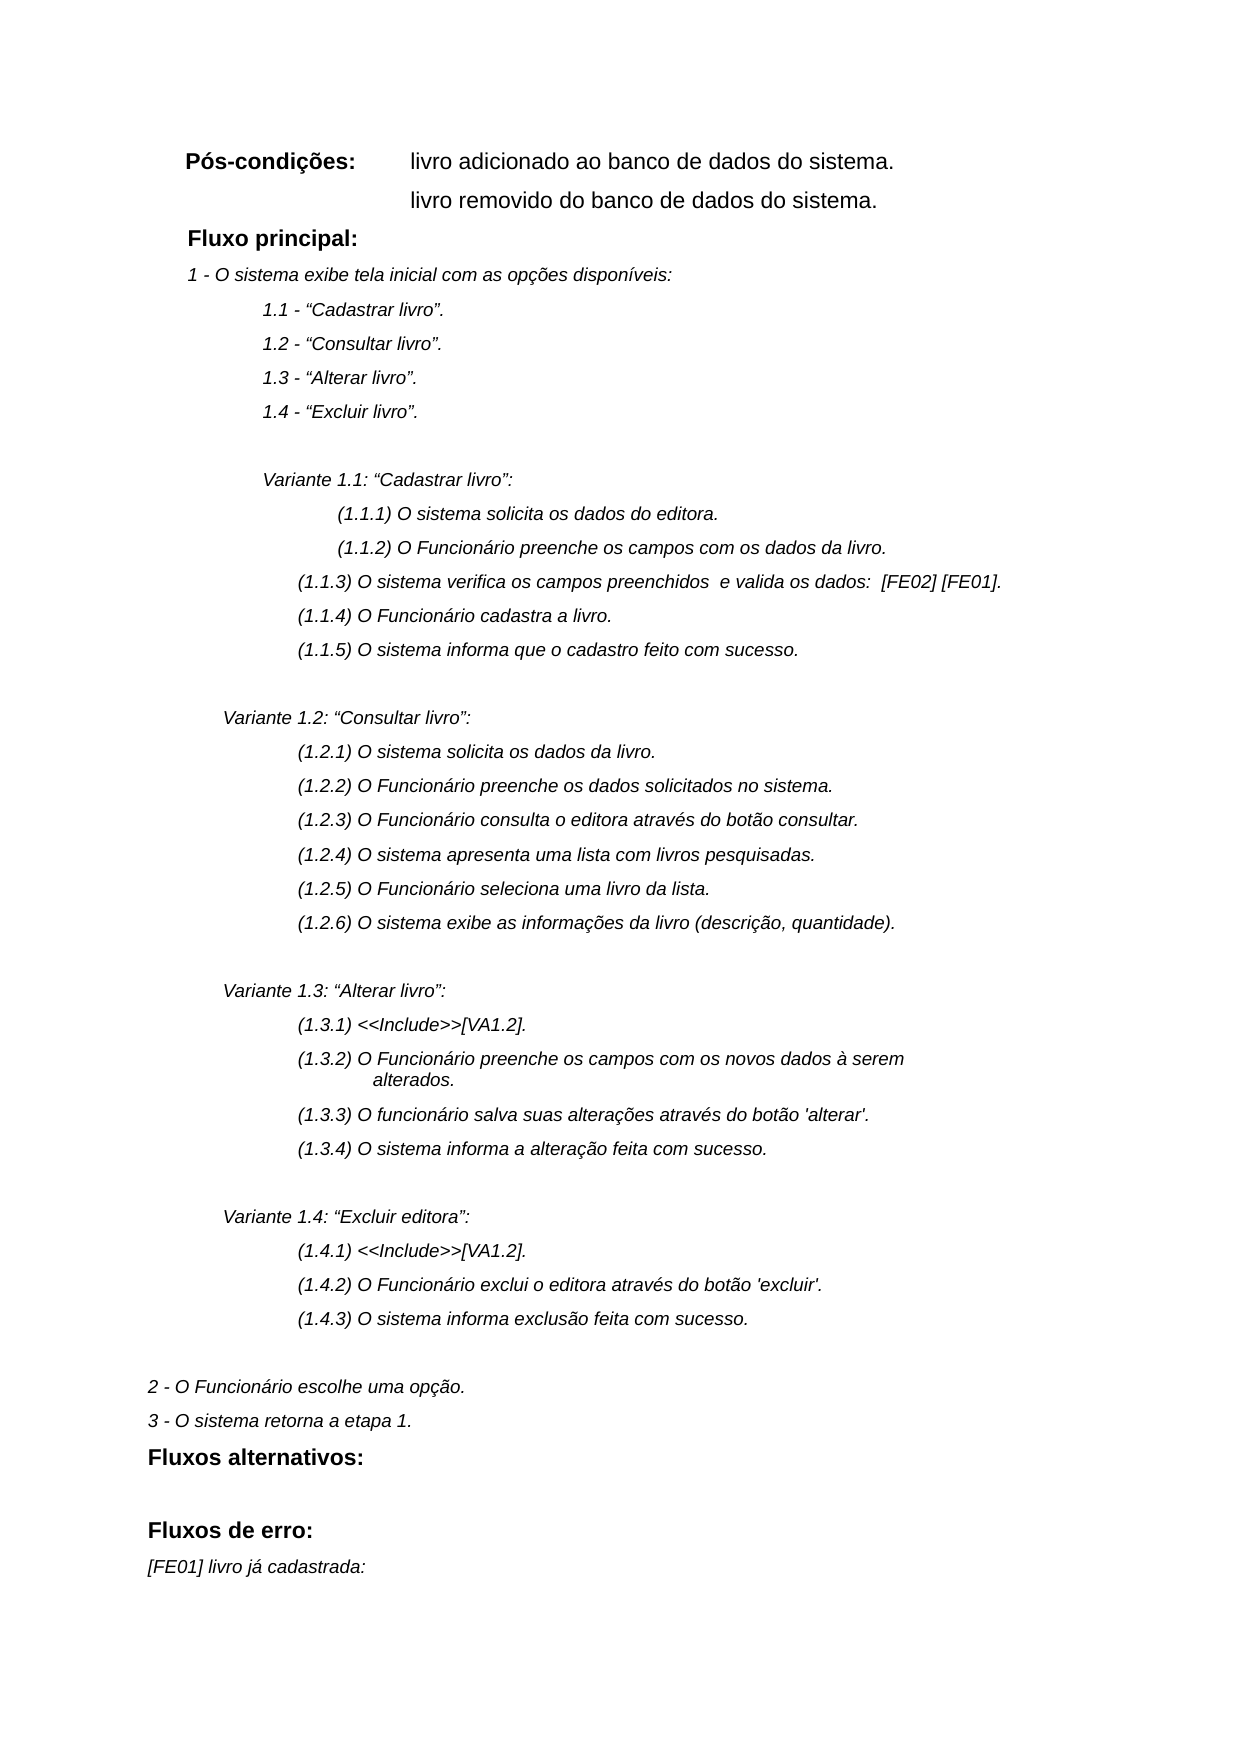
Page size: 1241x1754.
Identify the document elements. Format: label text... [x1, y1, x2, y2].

text (1.3.3) O funcionário salva suas alterações através do botão 'alterar'. [148, 1103, 1092, 1125]
text (1.1.4) O Funcionário cadastra a livro. [148, 605, 1092, 626]
text Fluxos alternativos: [148, 1444, 1092, 1470]
text 2 - O Funcionário escolhe uma opção. [148, 1376, 1092, 1397]
text Pós-condições: livro adicionado ao banco de dados do sistema. [185, 148, 1092, 174]
text 1.2 - “Consultar livro”. [187, 332, 1092, 354]
text 1.1 - “Cadastrar livro”. [187, 298, 1092, 320]
text (1.3.1) <<Include>>[VA1.2]. [148, 1014, 1092, 1035]
text (1.2.2) O Funcionário preenche os dados solicitados no sistema. [148, 775, 1092, 797]
text (1.2.4) O sistema apresenta uma lista com livros pesquisadas. [148, 843, 1092, 865]
text (1.3.2) O Funcionário preenche os campos com os novos dados à serem alterados. [148, 1048, 1092, 1091]
text 1 - O sistema exibe tela inicial com as opções disponíveis: [187, 264, 1092, 286]
text (1.1.2) O Funcionário preenche os campos com os dados da livro. [187, 537, 1092, 558]
text (1.2.3) O Funcionário consulta o editora através do botão consultar. [148, 809, 1092, 831]
text livro removido do banco de dados do sistema. [185, 187, 1092, 213]
text (1.1.1) O sistema solicita os dados do editora. [187, 503, 1092, 524]
text (1.1.5) O sistema informa que o cadastro feito com sucesso. [148, 639, 1092, 661]
text 1.4 - “Excluir livro”. [187, 401, 1092, 422]
text Fluxos de erro: [148, 1517, 1092, 1543]
text (1.1.3) O sistema verifica os campos preenchidos e valida os dados: [FE02] [FE01]. [148, 571, 1092, 592]
text (1.3.4) O sistema informa a alteração feita com sucesso. [148, 1137, 1092, 1159]
text (1.2.1) O sistema solicita os dados da livro. [148, 741, 1092, 763]
text (1.4.3) O sistema informa exclusão feita com sucesso. [148, 1308, 1092, 1329]
text (1.2.6) O sistema exibe as informações da livro (descrição, quantidade). [148, 911, 1092, 933]
text [FE01] livro já cadastrada: [148, 1556, 1092, 1577]
text Variante 1.2: “Consultar livro”: [148, 707, 1092, 729]
text (1.4.1) <<Include>>[VA1.2]. [148, 1239, 1092, 1261]
text Variante 1.3: “Alterar livro”: [148, 979, 1092, 1001]
text 3 - O sistema retorna a etapa 1. [148, 1410, 1092, 1431]
text Variante 1.4: “Excluir editora”: [148, 1206, 1092, 1227]
text Fluxo principal: [187, 225, 1092, 252]
text (1.2.5) O Funcionário seleciona uma livro da lista. [148, 877, 1092, 899]
text 1.3 - “Alterar livro”. [187, 366, 1092, 388]
text (1.4.2) O Funcionário exclui o editora através do botão 'excluir'. [148, 1274, 1092, 1295]
text Variante 1.1: “Cadastrar livro”: [187, 469, 1092, 490]
